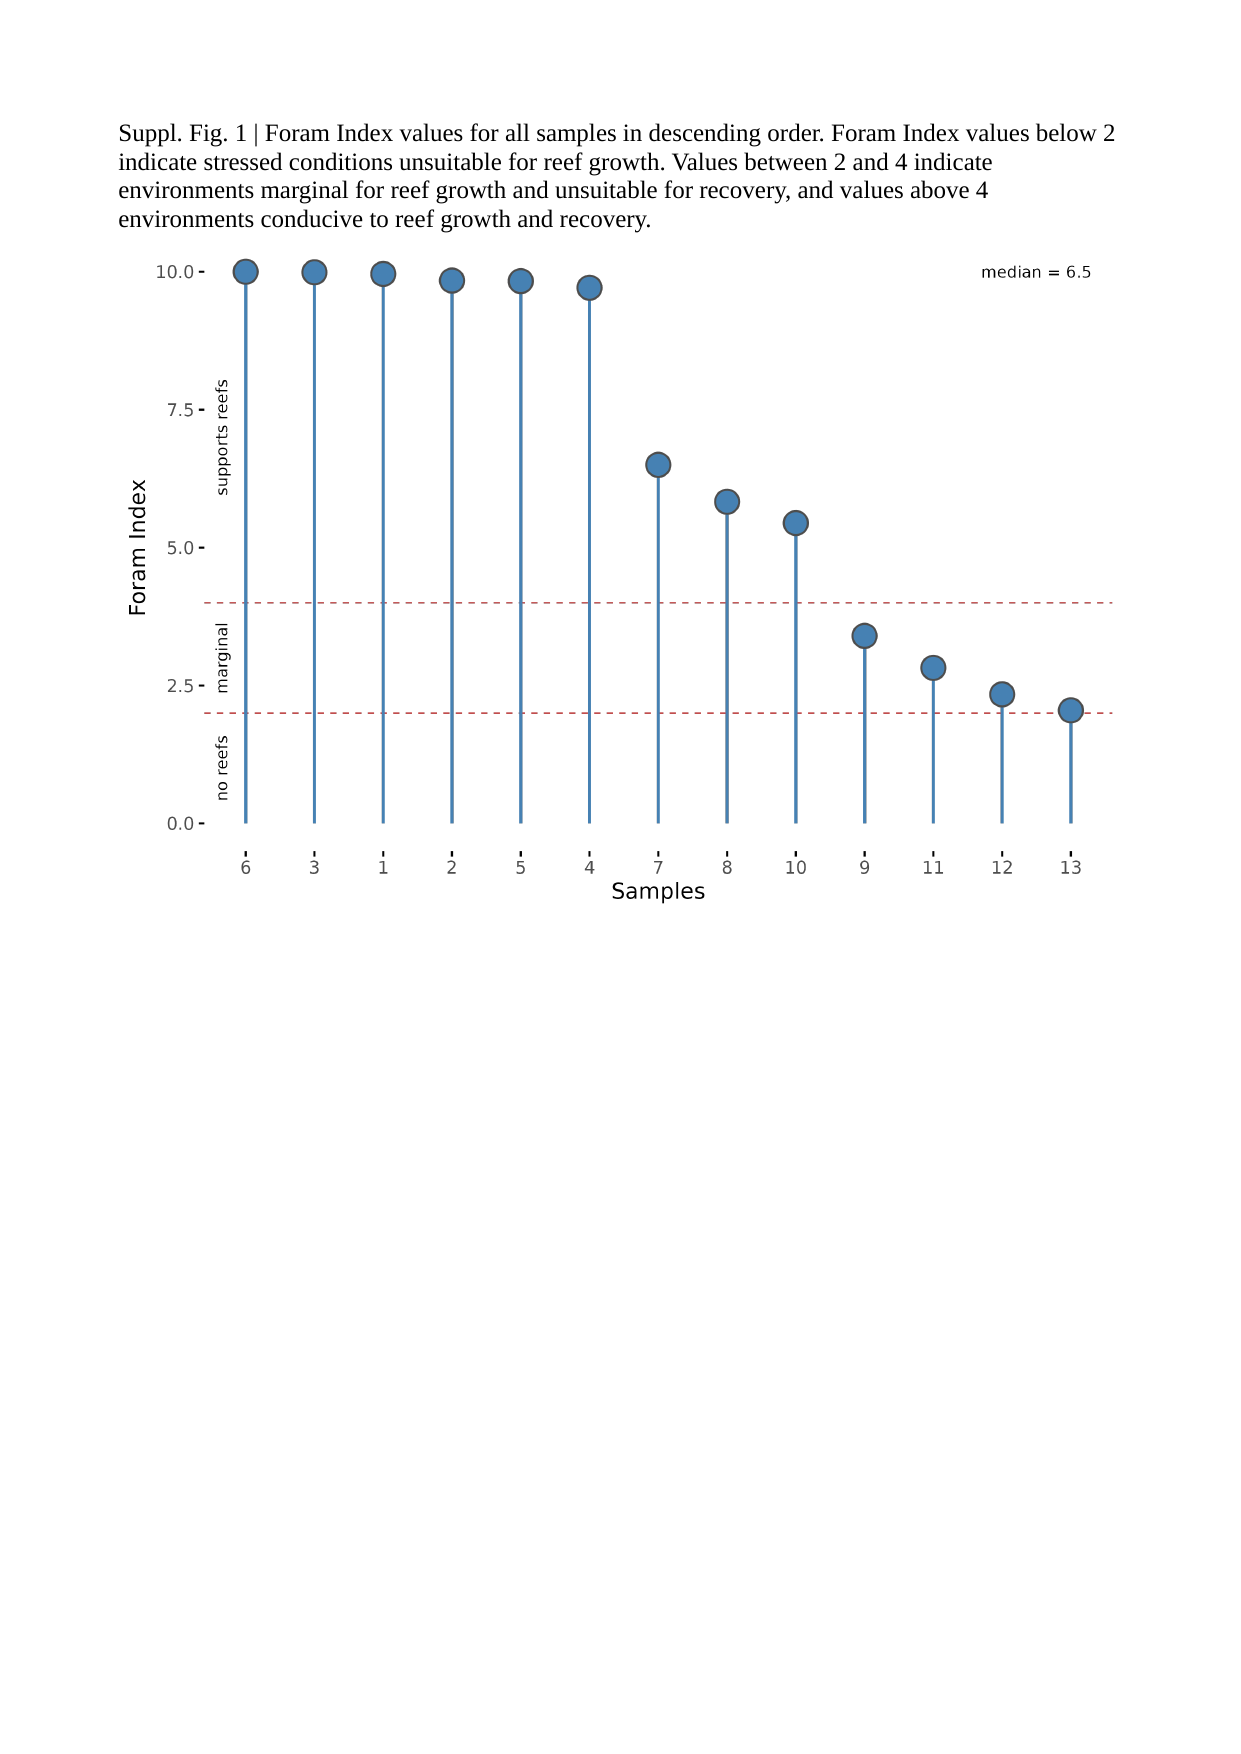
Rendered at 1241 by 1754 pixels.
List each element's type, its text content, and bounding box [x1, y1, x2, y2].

text Suppl. Fig. 1 | Foram Index values for all samples in descending order. Foram Index values below 2 indicate stressed conditions unsuitable for reef growth. Values between 2 and 4 indicate environments marginal for reef growth and unsuitable for recovery, and values above 4 environments conducive to reef growth and recovery. [118, 118, 1122, 233]
picture [118, 233, 1123, 914]
